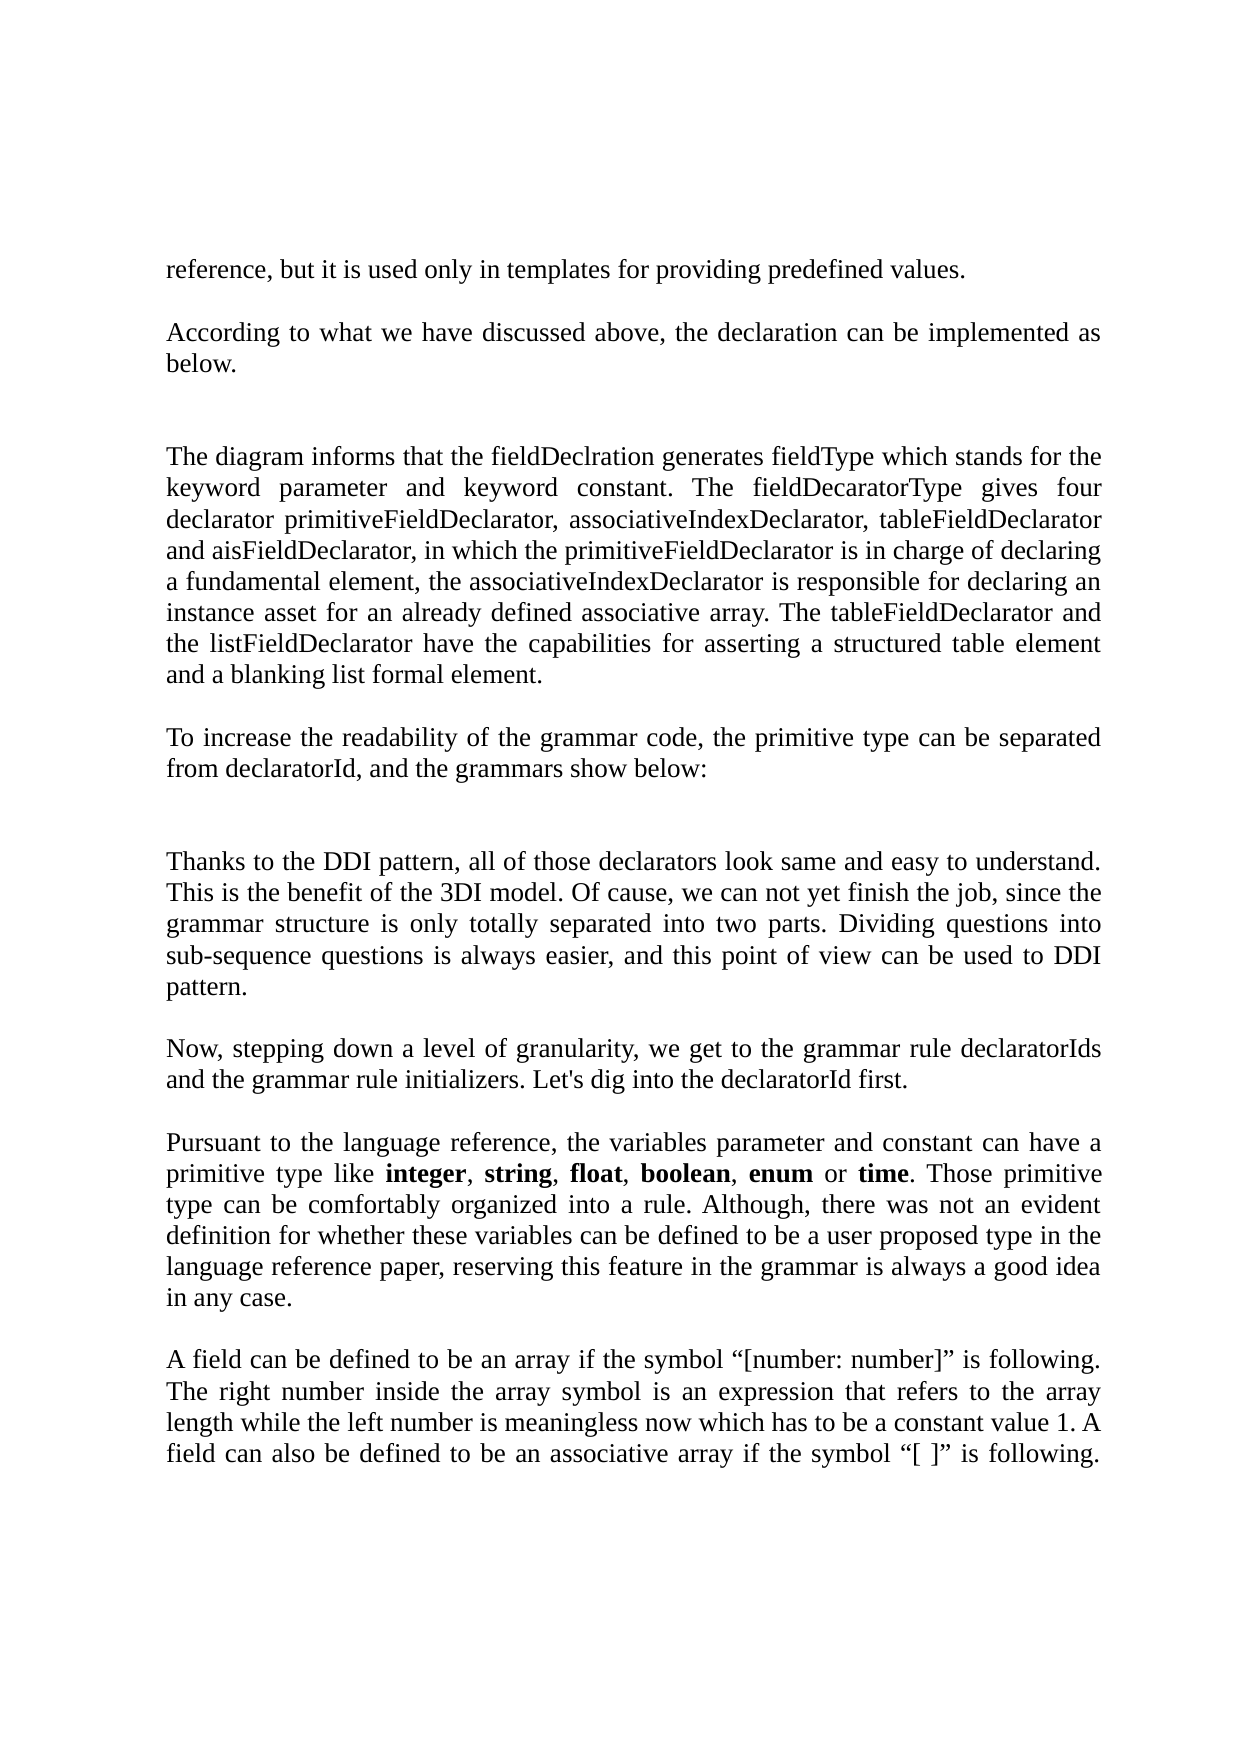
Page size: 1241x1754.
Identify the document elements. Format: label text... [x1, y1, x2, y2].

text Thanks to the DDI pattern, all of those declarators look same and easy to understand. This is the benefit of the 3DI model. Of cause, we can not yet finish the job, since the grammar structure is only totally separated into two parts. Dividing questions into sub-sequence questions is always easier, and this point of view can be used to DDI pattern. [166, 845, 1103, 1001]
text According to what we have discussed above, the declaration can be implemented as below. [166, 316, 1103, 378]
text reference, but it is used only in templates for providing predefined values. [166, 253, 1103, 285]
text Pursuant to the language reference, the variables parameter and constant can have a primitive type like integer, string, float, boolean, enum or time. Those primitive type can be comfortably organized into a rule. Although, there was not an evident definition for whether these variables can be defined to be a user proposed type in the language reference paper, reserving this feature in the grammar is always a good idea in any case. [166, 1126, 1103, 1312]
text A field can be defined to be an array if the symbol “[number: number]” is following. The right number inside the array symbol is an expression that refers to the array length while the left number is meaningless now which has to be a constant value 1. A field can also be defined to be an associative array if the symbol “[ ]” is following. [166, 1344, 1103, 1468]
text The diagram informs that the fieldDeclration generates fieldType which stands for the keyword parameter and keyword constant. The fieldDecaratorType gives four declarator primitiveFieldDeclarator, associativeIndexDeclarator, tableFieldDeclarator and aisFieldDeclarator, in which the primitiveFieldDeclarator is in charge of declaring a fundamental element, the associativeIndexDeclarator is responsible for declaring an instance asset for an already defined associative array. The tableFieldDeclarator and the listFieldDeclarator have the capabilities for asserting a structured table element and a blanking list formal element. [166, 440, 1103, 689]
text To increase the readability of the grammar code, the primitive type can be separated from declaratorId, and the grammars show below: [166, 721, 1103, 783]
text Now, stepping down a level of granularity, we get to the grammar rule declaratorIds and the grammar rule initializers. Let's dig into the declaratorId first. [166, 1032, 1103, 1094]
